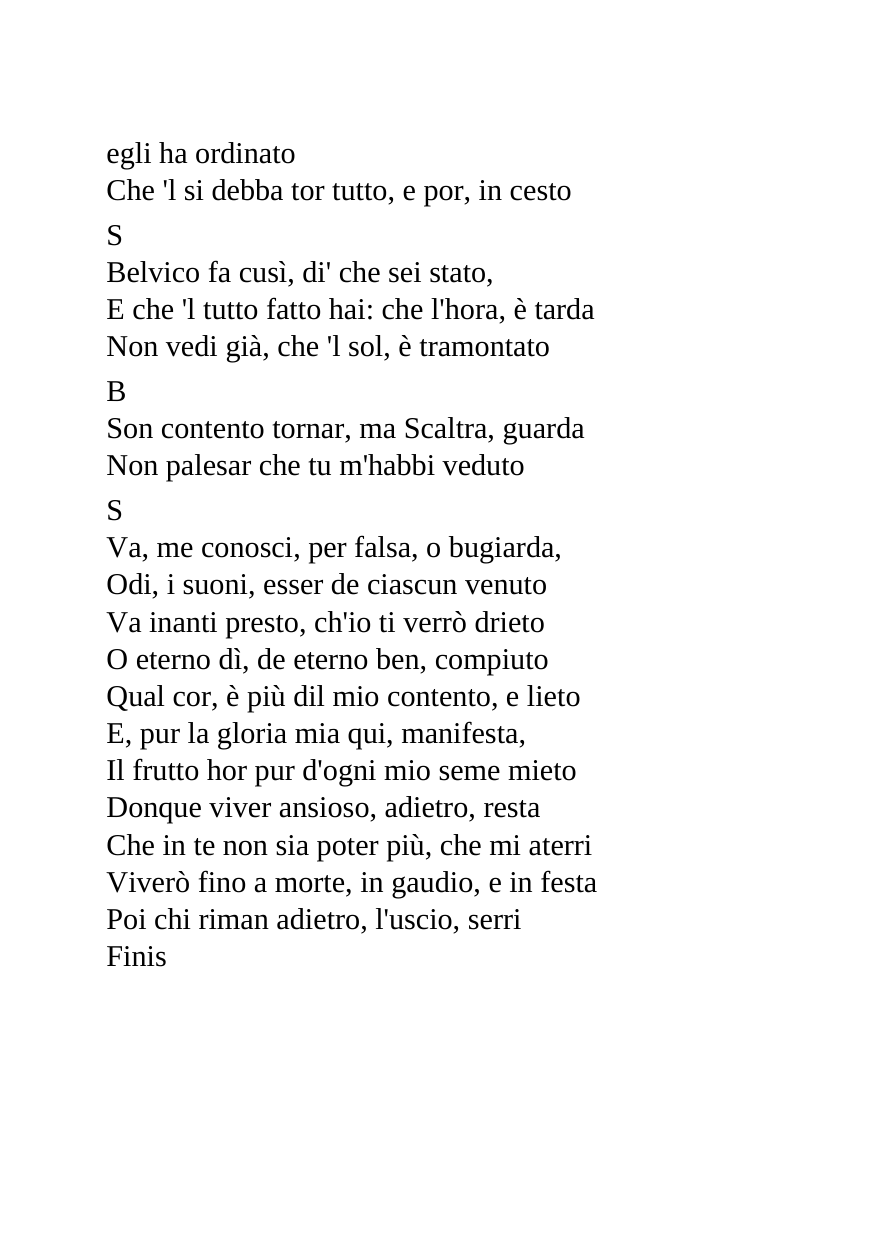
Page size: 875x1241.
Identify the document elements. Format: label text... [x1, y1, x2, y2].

text Finis [106, 938, 768, 973]
text Che in te non sia poter più, che mi aterri [106, 827, 768, 862]
text Va inanti presto, ch'io ti verrò drieto [106, 604, 768, 638]
text Qual cor, è più dil mio contento, e lieto [106, 678, 768, 713]
text E che 'l tutto fatto hai: che l'hora, è tarda [106, 291, 768, 326]
text Va, me conosci, per falsa, o bugiarda, [106, 529, 768, 564]
text egli ha ordinato [106, 135, 768, 170]
text Belvico fa cusì, di' che sei stato, [106, 254, 768, 289]
text Non palesar che tu m'habbi veduto [106, 447, 768, 482]
text Il frutto hor pur d'ogni mio seme mieto [106, 752, 768, 787]
text Donque viver ansioso, adietro, resta [106, 790, 768, 824]
text Non vedi già, che 'l sol, è tramontato [106, 328, 768, 363]
text O eterno dì, de eterno ben, compiuto [106, 641, 768, 676]
text Son contento tornar, ma Scaltra, guarda [106, 410, 768, 445]
text B [106, 373, 768, 408]
text Poi chi riman adietro, l'uscio, serri [106, 901, 768, 936]
text Viverò fino a morte, in gaudio, e in festa [106, 864, 768, 899]
text S [106, 492, 768, 527]
text Che 'l si debba tor tutto, e por, in cesto [106, 172, 768, 207]
text E, pur la gloria mia qui, manifesta, [106, 715, 768, 750]
text Odi, i suoni, esser de ciascun venuto [106, 567, 768, 601]
text S [106, 217, 768, 252]
